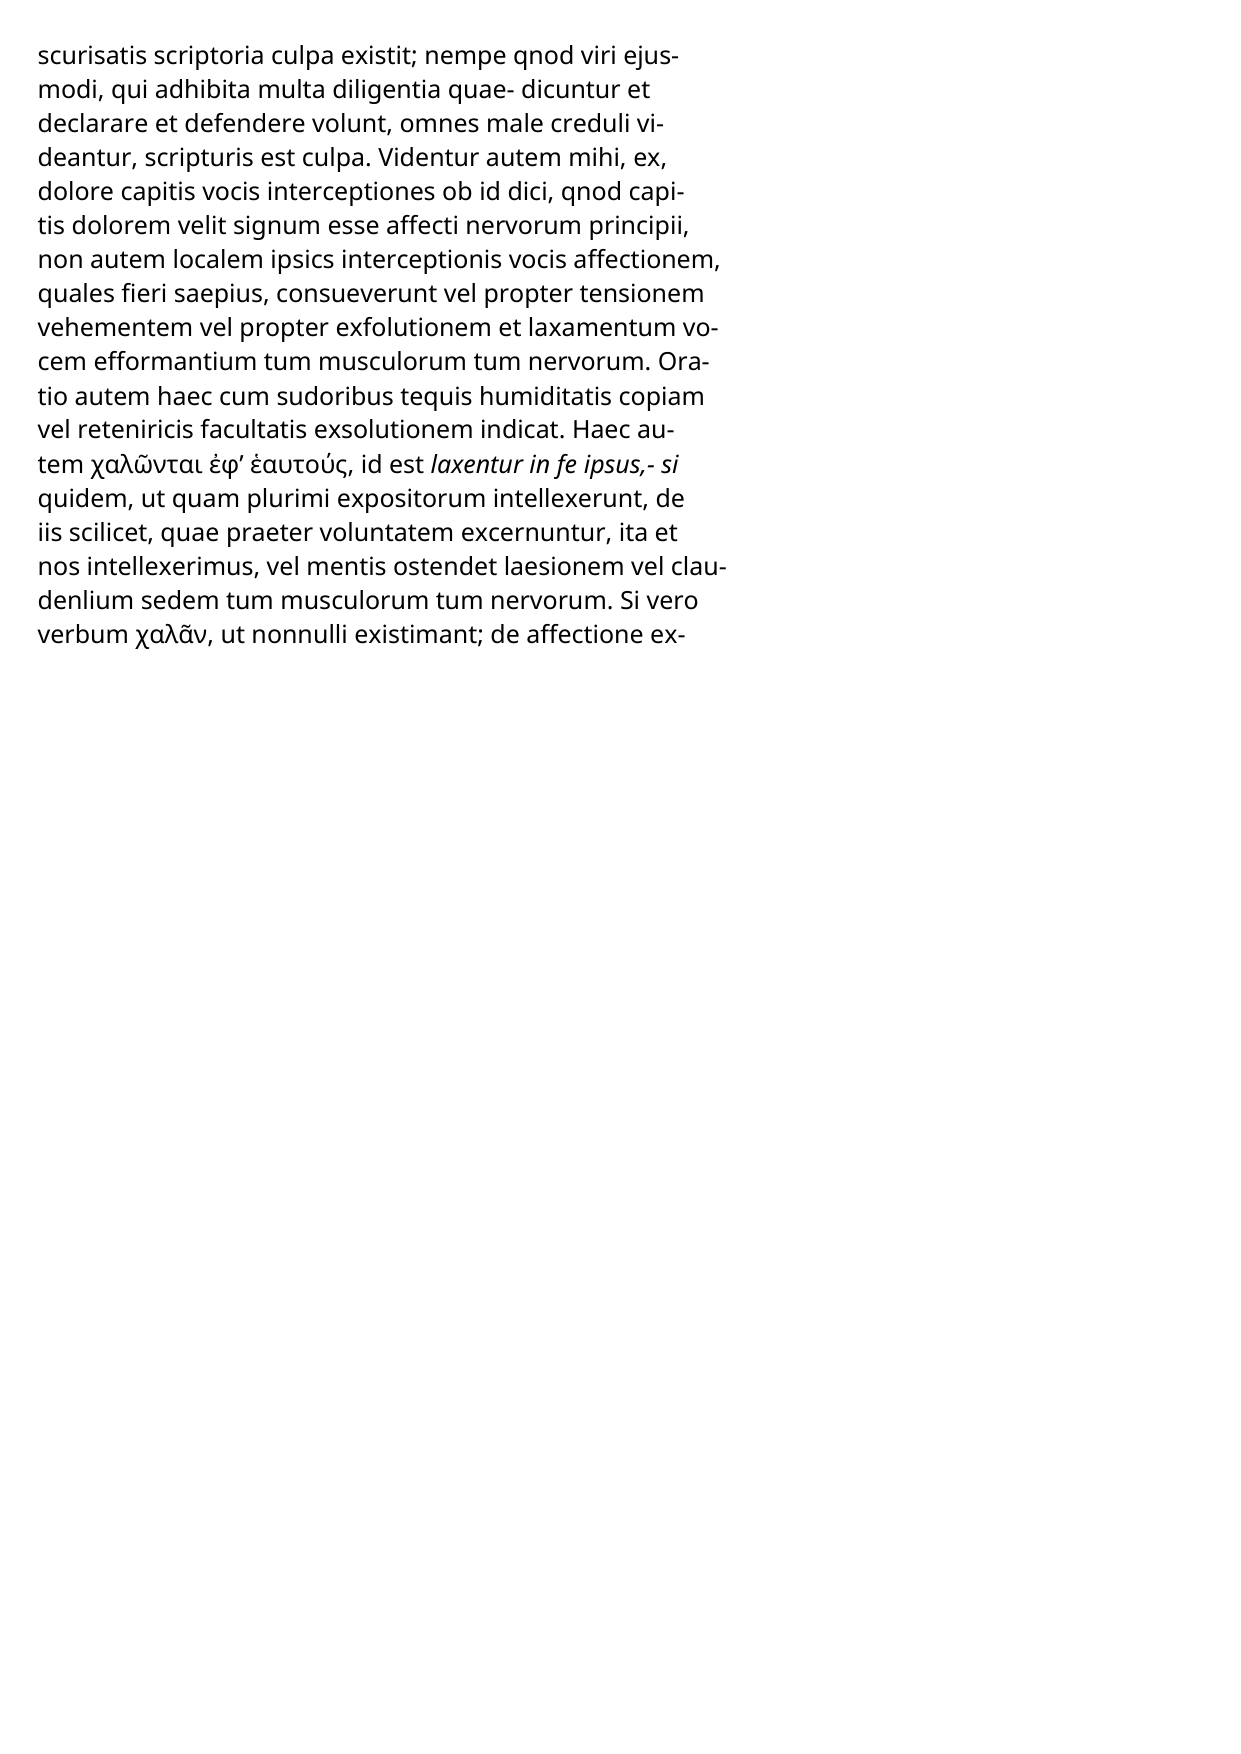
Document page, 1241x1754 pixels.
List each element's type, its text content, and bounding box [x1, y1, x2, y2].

text scurisatis scriptoria culpa existit; nempe qnod viri ejus- modi, qui adhibita multa diligentia quae- dicuntur et declarare et defendere volunt, omnes male creduli vi- deantur, scripturis est culpa. Videntur autem mihi, ex, dolore capitis vocis interceptiones ob id dici, qnod capi- tis dolorem velit signum esse affecti nervorum principii, non autem localem ipsics interceptionis vocis affectionem, quales fieri saepius, consueverunt vel propter tensionem vehementem vel propter exfolutionem et laxamentum vo- cem efformantium tum musculorum tum nervorum. Ora- tio autem haec cum sudoribus tequis humiditatis copiam vel reteniricis facultatis exsolutionem indicat. Haec au- tem χαλῶνται ἐφ’ ἑαυτούς, id est laxentur in fe ipsus,- si quidem, ut quam plurimi expositorum intellexerunt, de iis scilicet, quae praeter voluntatem excernuntur, ita et nos intellexerimus, vel mentis ostendet laesionem vel clau- denlium sedem tum musculorum tum nervorum. Si vero verbum χαλᾶν, ut nonnulli existimant; de affectione ex- [37, 37, 1203, 651]
